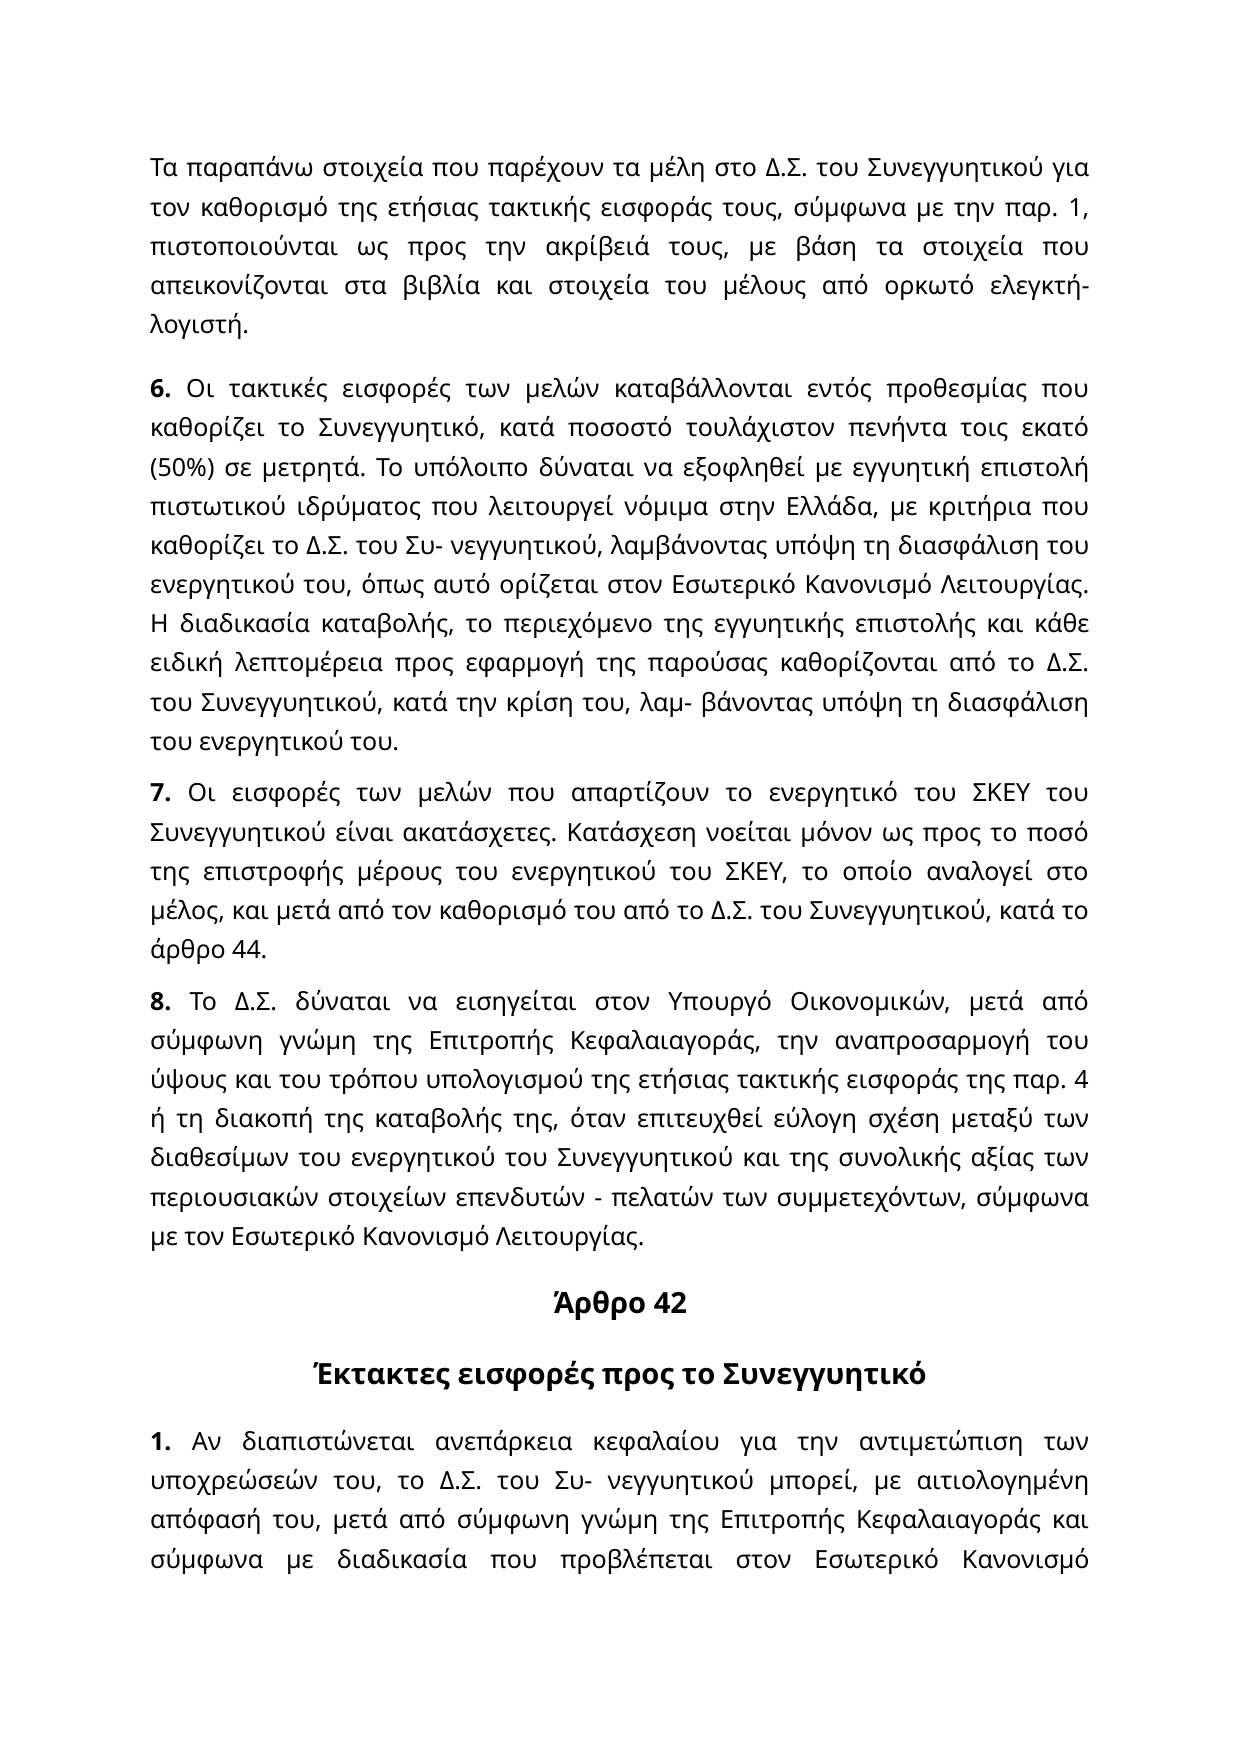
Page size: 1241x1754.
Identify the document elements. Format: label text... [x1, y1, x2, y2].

text 7. Οι εισφορές των μελών που απαρτίζουν το ενεργητικό του ΣΚΕΥ του Συνεγγυητικού είναι ακατάσχετες. Κατάσχεση νοείται μόνον ως προς το ποσό της επιστροφής μέρους του ενεργητικού του ΣΚΕΥ, το οποίο αναλογεί στο μέλος, και μετά από τον καθορισμό του από το Δ.Σ. του Συνεγγυητικού, κατά το άρθρο 44. [150, 775, 1090, 966]
text 1. Αν διαπιστώνεται ανεπάρκεια κεφαλαίου για την αντιμετώπιση των υποχρεώσεών του, το Δ.Σ. του Συ- νεγγυητικού μπορεί, με αιτιολογημένη απόφασή του, μετά από σύμφωνη γνώμη της Επιτροπής Κεφαλαιαγοράς και σύμφωνα με διαδικασία που προβλέπεται στον Εσωτερικό Κανονισμό [150, 1424, 1090, 1575]
text Τα παραπάνω στοιχεία που παρέχουν τα μέλη στο Δ.Σ. του Συνεγγυητικού για τον καθορισμό της ετήσιας τακτικής εισφοράς τους, σύμφωνα με την παρ. 1, πιστοποιούνται ως προς την ακρίβειά τους, με βάση τα στοιχεία που απεικονίζονται στα βιβλία και στοιχεία του μέλους από ορκωτό ελεγκτή-λογιστή. [150, 150, 1090, 341]
subtitle Έκτακτες εισφορές προς το Συνεγγυητικό [150, 1353, 1090, 1393]
text 6. Οι τακτικές εισφορές των μελών καταβάλλονται εντός προθεσμίας που καθορίζει το Συνεγγυητικό, κατά ποσοστό τουλάχιστον πενήντα τοις εκατό (50%) σε μετρητά. Το υπόλοιπο δύναται να εξοφληθεί με εγγυητική επιστολή πιστωτικού ιδρύματος που λειτουργεί νόμιμα στην Ελλάδα, με κριτήρια που καθορίζει το Δ.Σ. του Συ- νεγγυητικού, λαμβάνοντας υπόψη τη διασφάλιση του ενεργητικού του, όπως αυτό ορίζεται στον Εσωτερικό Κανονισμό Λειτουργίας. Η διαδικασία καταβολής, το περιεχόμενο της εγγυητικής επιστολής και κάθε ειδική λεπτομέρεια προς εφαρμογή της παρούσας καθορίζονται από το Δ.Σ. του Συνεγγυητικού, κατά την κρίση του, λαμ- βάνοντας υπόψη τη διασφάλιση του ενεργητικού του. [150, 371, 1090, 757]
text 8. Το Δ.Σ. δύναται να εισηγείται στον Υπουργό Οικονομικών, μετά από σύμφωνη γνώμη της Επιτροπής Κεφαλαιαγοράς, την αναπροσαρμογή του ύψους και του τρόπου υπολογισμού της ετήσιας τακτικής εισφοράς της παρ. 4 ή τη διακοπή της καταβολής της, όταν επιτευχθεί εύλογη σχέση μεταξύ των διαθεσίμων του ενεργητικού του Συνεγγυητικού και της συνολικής αξίας των περιουσιακών στοιχείων επενδυτών - πελατών των συμμετεχόντων, σύμφωνα με τον Εσωτερικό Κανονισμό Λειτουργίας. [150, 983, 1090, 1252]
subtitle Άρθρο 42 [150, 1282, 1090, 1322]
